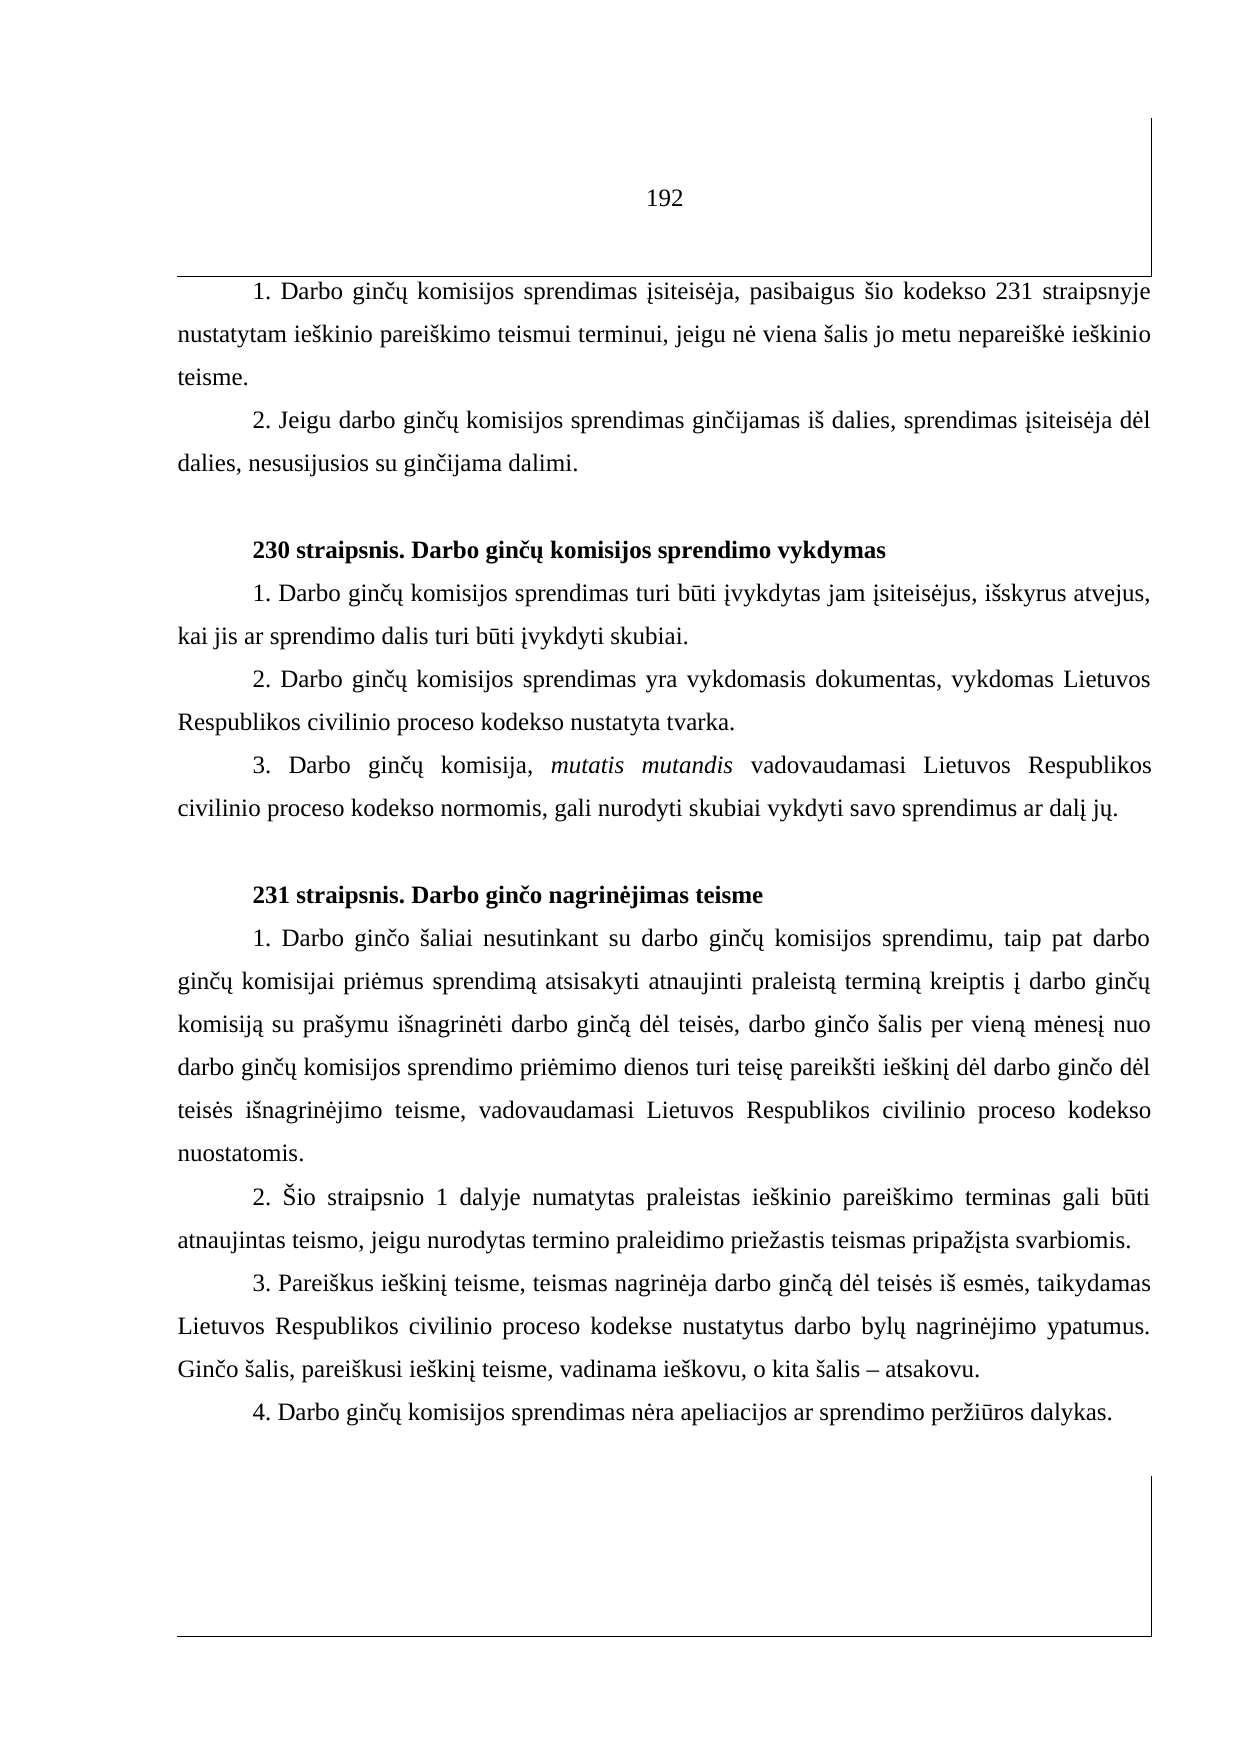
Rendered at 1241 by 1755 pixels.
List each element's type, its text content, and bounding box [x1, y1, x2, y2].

subtitle 230 straipsnis. Darbo ginčų komisijos sprendimo vykdymas [177, 535, 1152, 563]
text 2. Jeigu darbo ginčų komisijos sprendimas ginčijamas iš dalies, sprendimas įsiteisėja dėl dalies, nesusijusios su ginčijama dalimi. [177, 405, 1152, 477]
text 1. Darbo ginčų komisijos sprendimas įsiteisėja, pasibaigus šio kodekso 231 straipsnyje nustatytam ieškinio pareiškimo teismui terminui, jeigu nė viena šalis jo metu nepareiškė ieškinio teisme. [177, 276, 1152, 391]
text 3. Pareiškus ieškinį teisme, teismas nagrinėja darbo ginčą dėl teisės iš esmės, taikydamas Lietuvos Respublikos civilinio proceso kodekse nustatytus darbo bylų nagrinėjimo ypatumus. Ginčo šalis, pareiškusi ieškinį teisme, vadinama ieškovu, o kita šalis – atsakovu. [177, 1268, 1152, 1383]
text 2. Darbo ginčų komisijos sprendimas yra vykdomasis dokumentas, vykdomas Lietuvos Respublikos civilinio proceso kodekso nustatyta tvarka. [177, 664, 1152, 736]
text 4. Darbo ginčų komisijos sprendimas nėra apeliacijos ar sprendimo peržiūros dalykas. [177, 1397, 1152, 1426]
text 3. Darbo ginčų komisija, mutatis mutandis vadovaudamasi Lietuvos Respublikos civilinio proceso kodekso normomis, gali nurodyti skubiai vykdyti savo sprendimus ar dalį jų. [177, 750, 1152, 822]
text 1. Darbo ginčų komisijos sprendimas turi būti įvykdytas jam įsiteisėjus, išskyrus atvejus, kai jis ar sprendimo dalis turi būti įvykdyti skubiai. [177, 578, 1152, 650]
text 2. Šio straipsnio 1 dalyje numatytas praleistas ieškinio pareiškimo terminas gali būti atnaujintas teismo, jeigu nurodytas termino praleidimo priežastis teismas pripažįsta svarbiomis. [177, 1182, 1152, 1253]
subtitle 231 straipsnis. Darbo ginčo nagrinėjimas teisme [177, 880, 1152, 908]
text 1. Darbo ginčo šaliai nesutinkant su darbo ginčų komisijos sprendimu, taip pat darbo ginčų komisijai priėmus sprendimą atsisakyti atnaujinti praleistą terminą kreiptis į darbo ginčų komisiją su prašymu išnagrinėti darbo ginčą dėl teisės, darbo ginčo šalis per vieną mėnesį nuo darbo ginčų komisijos sprendimo priėmimo dienos turi teisę pareikšti ieškinį dėl darbo ginčo dėl teisės išnagrinėjimo teisme, vadovaudamasi Lietuvos Respublikos civilinio proceso kodekso nuostatomis. [177, 923, 1152, 1167]
